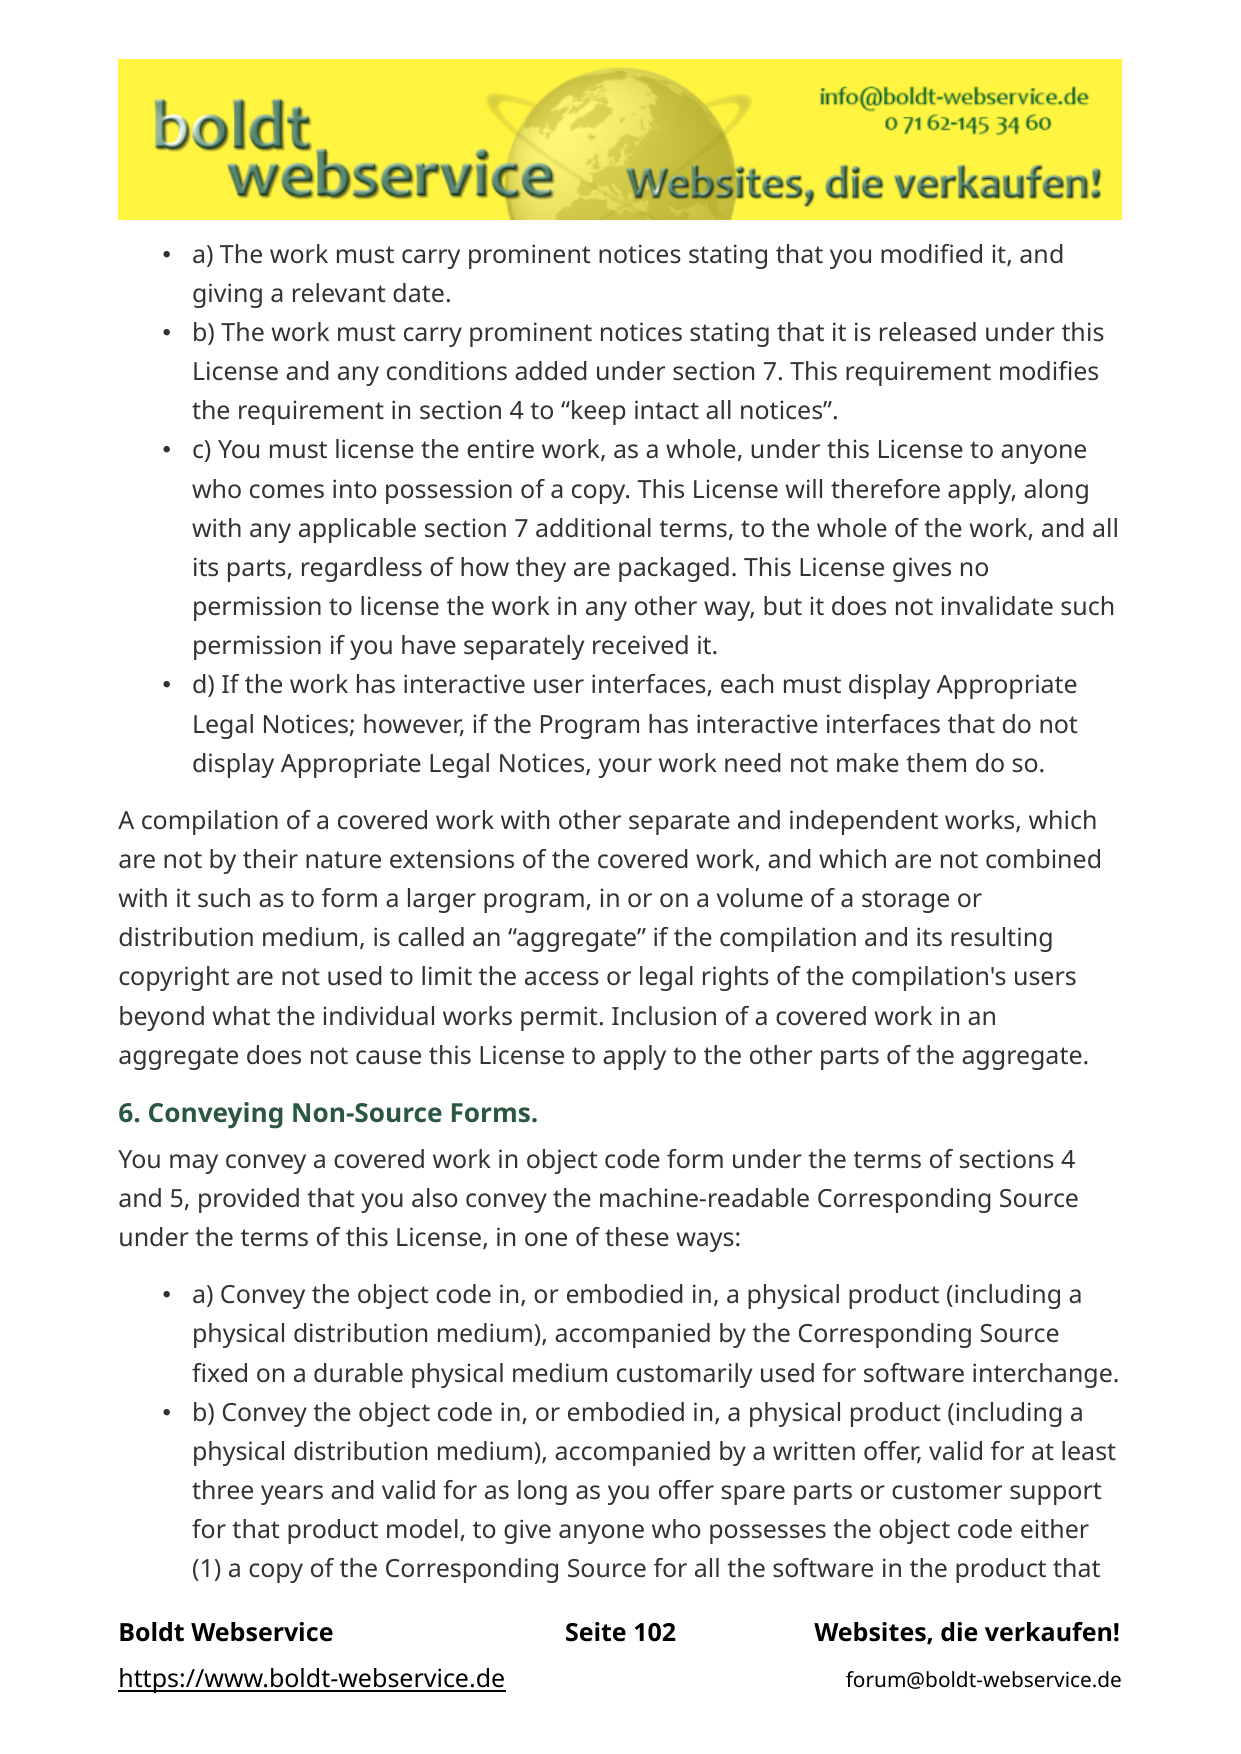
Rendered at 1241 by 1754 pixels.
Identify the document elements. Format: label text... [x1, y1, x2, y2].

list b) The work must carry prominent notices stating that it is released under this License and any conditions added under section 7. This requirement modifies the requirement in section 4 to “keep intact all notices”. [162, 314, 1122, 427]
list d) If the work has interactive user interfaces, each must display Appropriate Legal Notices; however, if the Program has interactive interfaces that do not display Appropriate Legal Notices, your work need not make them do so. [162, 667, 1122, 779]
text You may convey a covered work in object code form under the terms of sections 4 and 5, provided that you also convey the machine-readable Corresponding Source under the terms of this License, in one of these ways: [118, 1142, 1122, 1254]
picture [118, 59, 1123, 220]
text A compilation of a covered work with other separate and independent works, which are not by their nature extensions of the covered work, and which are not combined with it such as to form a larger program, in or on a volume of a storage or distribution medium, is called an “aggregate” if the compilation and its resulting copyright are not used to limit the access or legal rights of the compilation's users beyond what the individual works permit. Inclusion of a covered work in an aggregate does not cause this License to apply to the other parts of the aggregate. [118, 802, 1122, 1071]
list b) Convey the object code in, or embodied in, a physical product (including a physical distribution medium), accompanied by a written offer, valid for at least three years and valid for as long as you offer spare parts or customer support for that product model, to give anyone who possesses the object code either (1) a copy of the Corresponding Source for all the software in the product that [162, 1394, 1122, 1585]
list c) You must license the entire work, as a whole, under this License to anyone who comes into possession of a copy. This License will therefore apply, along with any applicable section 7 additional terms, to the whole of the work, and all its parts, regardless of how they are packaged. This License gives no permission to license the work in any other way, but it does not invalidate such permission if you have separately received it. [162, 432, 1122, 662]
subtitle 6. Conveying Non-Source Forms. [118, 1094, 1122, 1130]
list a) The work must carry prominent notices stating that you modified it, and giving a relevant date. [162, 236, 1122, 309]
list a) Convey the object code in, or embodied in, a physical product (including a physical distribution medium), accompanied by the Corresponding Source fixed on a durable physical medium customarily used for software interchange. [162, 1277, 1122, 1389]
